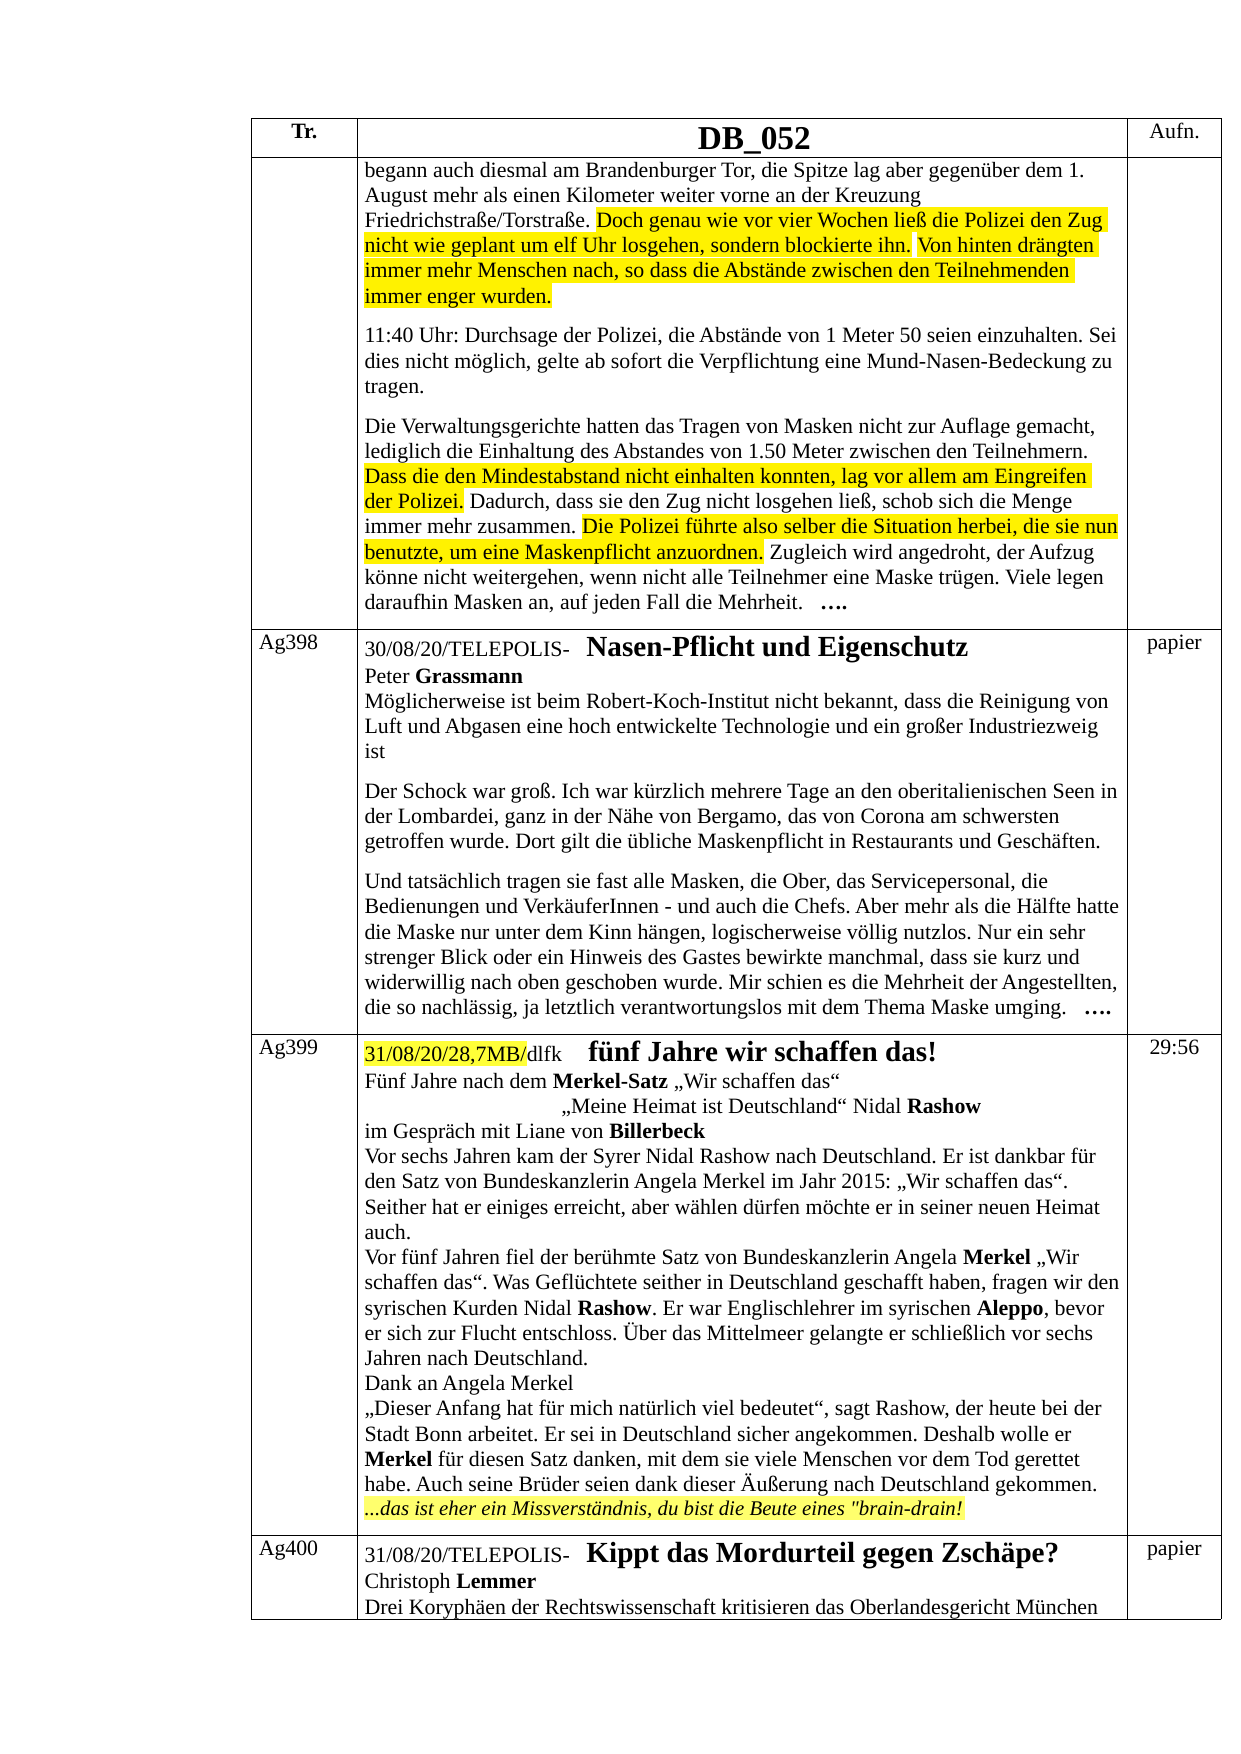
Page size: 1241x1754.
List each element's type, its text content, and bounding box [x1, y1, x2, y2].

table_cell Ag400 [252, 1536, 357, 1619]
table_header Aufn. [1128, 119, 1221, 157]
table_cell [1128, 158, 1221, 629]
table_cell 30/08/20/TELEPOLIS- Nasen-Pflicht und Eigenschutz Peter Grassmann Möglicherweise ist beim Robert-Koch-Institut nicht bekannt, dass die Reinigung von Luft und Abgasen eine hoch entwickelte Technologie und ein großer Industriezweig ist Der Schock war groß. Ich war kürzlich mehrere Tage an den oberitalienischen Seen in der Lombardei, ganz in der Nähe von Bergamo, das von Corona am schwersten getroffen wurde. Dort gilt die übliche Maskenpflicht in Restaurants und Geschäften. Und tatsächlich tragen sie fast alle Masken, die Ober, das Servicepersonal, die Bedienungen und VerkäuferInnen - und auch die Chefs. Aber mehr als die Hälfte hatte die Maske nur unter dem Kinn hängen, logischerweise völlig nutzlos. Nur ein sehr strenger Blick oder ein Hinweis des Gastes bewirkte manchmal, dass sie kurz und widerwillig nach oben geschoben wurde. Mir schien es die Mehrheit der Angestellten, die so nachlässig, ja letztlich verantwortungslos mit dem Thema Maske umging. …. [358, 630, 1127, 1034]
table_cell 31/08/20/TELEPOLIS- Kippt das Mordurteil gegen Zschäpe? Christoph Lemmer Drei Koryphäen der Rechtswissenschaft kritisieren das Oberlandesgericht München [358, 1536, 1127, 1619]
table_cell papier [1128, 1536, 1221, 1619]
table_cell 31/08/20/28,7MB/dlfk fünf Jahre wir schaffen das! Fünf Jahre nach dem Merkel-Satz „Wir schaffen das“ „Meine Heimat ist Deutschland“ Nidal Rashow im Gespräch mit Liane von Billerbeck Vor sechs Jahren kam der Syrer Nidal Rashow nach Deutschland. Er ist dankbar für den Satz von Bundeskanzlerin Angela Merkel im Jahr 2015: „Wir schaffen das“. Seither hat er einiges erreicht, aber wählen dürfen möchte er in seiner neuen Heimat auch. Vor fünf Jahren fiel der berühmte Satz von Bundeskanzlerin Angela Merkel „Wir schaffen das“. Was Geflüchtete seither in Deutschland geschafft haben, fragen wir den syrischen Kurden Nidal Rashow. Er war Englischlehrer im syrischen Aleppo, bevor er sich zur Flucht entschloss. Über das Mittelmeer gelangte er schließlich vor sechs Jahren nach Deutschland. Dank an Angela Merkel „Dieser Anfang hat für mich natürlich viel bedeutet“, sagt Rashow, der heute bei der Stadt Bonn arbeitet. Er sei in Deutschland sicher angekommen. Deshalb wolle er Merkel für diesen Satz danken, mit dem sie viele Menschen vor dem Tod gerettet habe. Auch seine Brüder seien dank dieser Äußerung nach Deutschland gekommen. ...das ist eher ein Missverständnis, du bist die Beute eines "brain-drain! [358, 1035, 1127, 1535]
table_cell 29:56 [1128, 1035, 1221, 1535]
table_cell [252, 158, 357, 629]
table_cell Ag398 [252, 630, 357, 1034]
table_header ­Tr. [252, 119, 357, 157]
table_cell Ag399 [252, 1035, 357, 1535]
table_cell begann auch diesmal am Brandenburger Tor, die Spitze lag aber gegenüber dem 1. August mehr als einen Kilometer weiter vorne an der Kreuzung Friedrichstraße/Torstraße. Doch genau wie vor vier Wochen ließ die Polizei den Zug nicht wie geplant um elf Uhr losgehen, sondern blockierte ihn. Von hinten drängten immer mehr Menschen nach, so dass die Abstände zwischen den Teilnehmenden immer enger wurden. 11:40 Uhr: Durchsage der Polizei, die Abstände von 1 Meter 50 seien einzuhalten. Sei dies nicht möglich, gelte ab sofort die Verpflichtung eine Mund-Nasen-Bedeckung zu tragen. Die Verwaltungsgerichte hatten das Tragen von Masken nicht zur Auflage gemacht, lediglich die Einhaltung des Abstandes von 1.50 Meter zwischen den Teilnehmern. Dass die den Mindestabstand nicht einhalten konnten, lag vor allem am Eingreifen der Polizei. Dadurch, dass sie den Zug nicht losgehen ließ, schob sich die Menge immer mehr zusammen. Die Polizei führte also selber die Situation herbei, die sie nun benutzte, um eine Maskenpflicht anzuordnen. Zugleich wird angedroht, der Aufzug könne nicht weitergehen, wenn nicht alle Teilnehmer eine Maske trügen. Viele legen daraufhin Masken an, auf jeden Fall die Mehrheit. …. [358, 158, 1127, 629]
table_cell papier [1128, 630, 1221, 1034]
table_header DB_052 [358, 119, 1127, 157]
